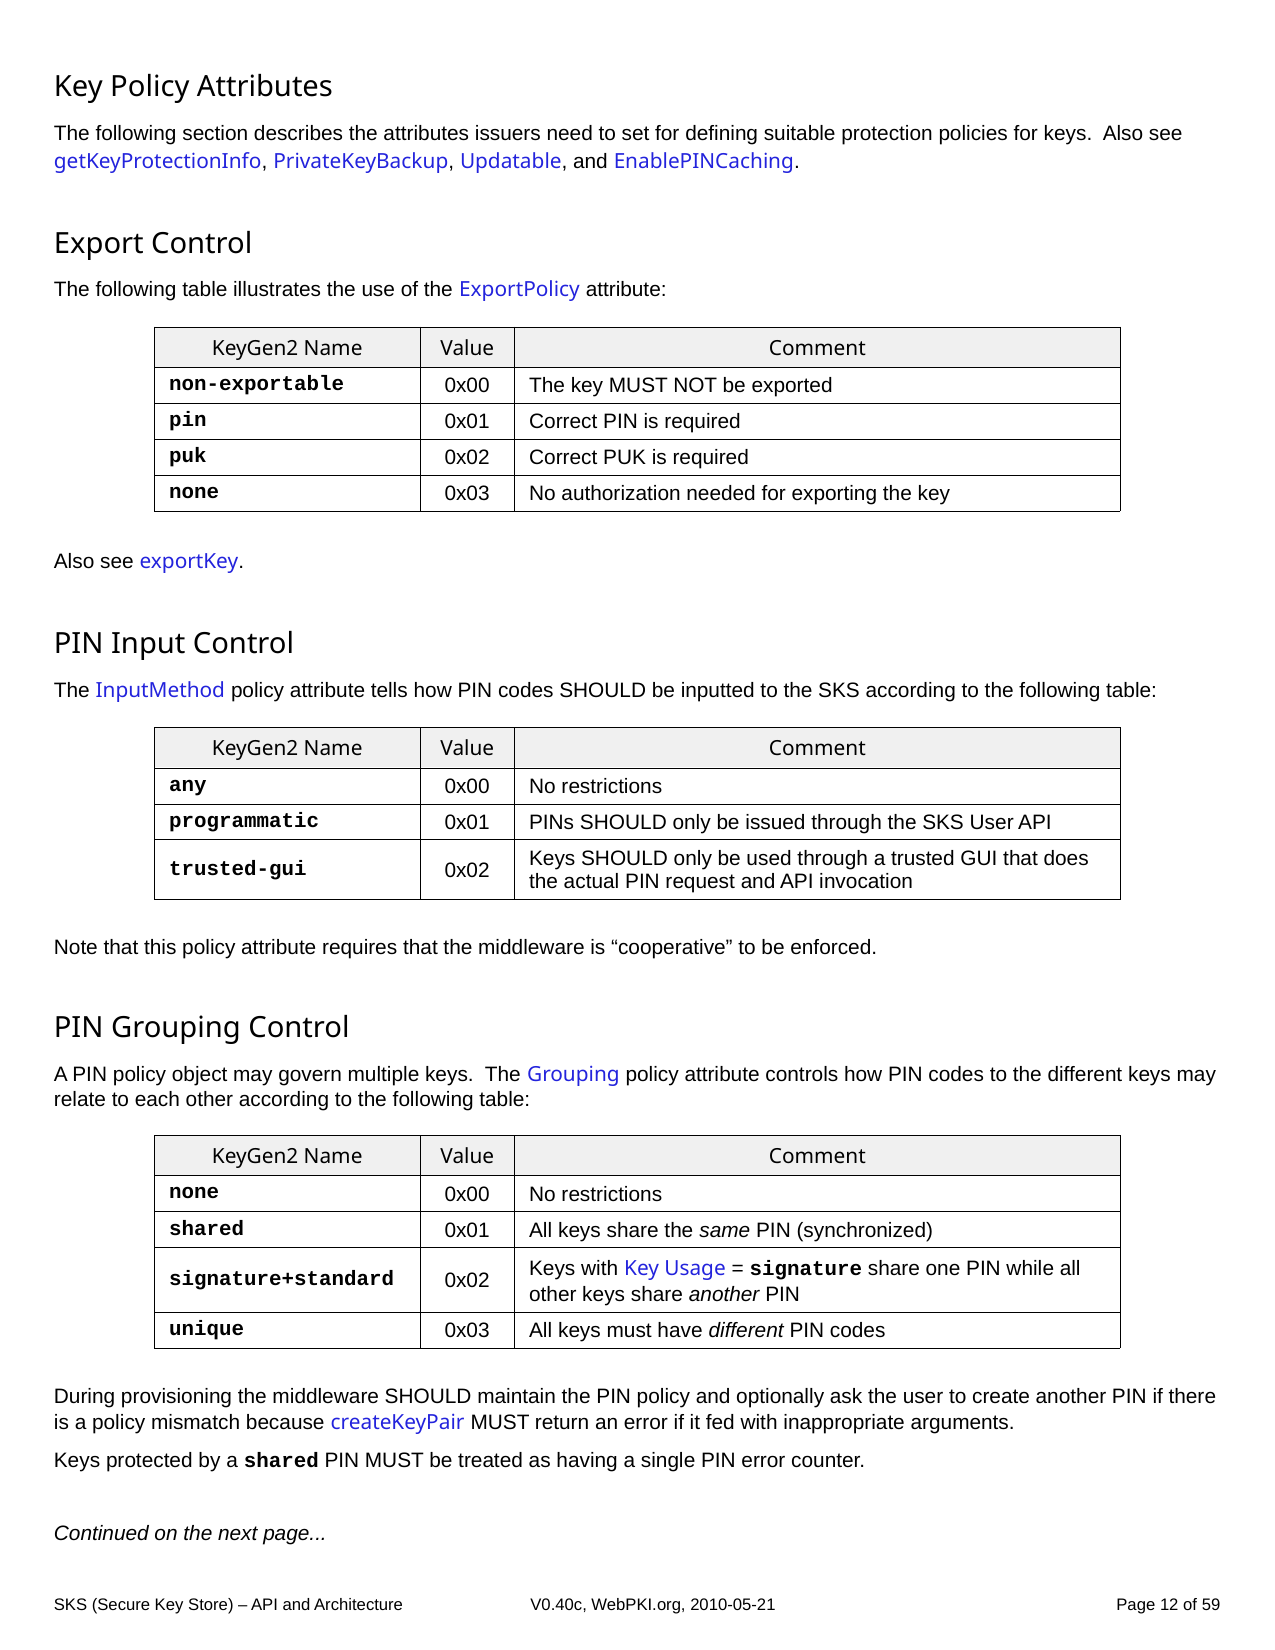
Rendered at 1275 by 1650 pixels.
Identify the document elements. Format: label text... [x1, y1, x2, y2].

subtitle Export Control [54, 222, 1221, 262]
table_cell No authorization needed for exporting the key [515, 476, 1120, 511]
table_header KeyGen2 Name [155, 728, 420, 767]
table_cell 0x02 [421, 1248, 514, 1312]
table_cell PINs SHOULD only be issued through the SKS User API [515, 805, 1120, 839]
table_cell 0x01 [421, 805, 514, 839]
table_cell 0x02 [421, 440, 514, 475]
table_cell No restrictions [515, 769, 1120, 803]
table_header Comment [515, 1136, 1120, 1175]
table_cell Keys with Key Usage = signature share one PIN while all other keys share another PIN [515, 1248, 1120, 1312]
table_cell signature+standard [155, 1248, 420, 1312]
table_cell shared [155, 1212, 420, 1247]
table_cell 0x01 [421, 404, 514, 439]
table_header Comment [515, 328, 1120, 367]
text The InputMethod policy attribute tells how PIN codes SHOULD be inputted to the SKS according to the following table: [54, 675, 1221, 727]
table_cell 0x03 [421, 1313, 514, 1348]
table_cell programmatic [155, 805, 420, 839]
subtitle Key Policy Attributes [54, 66, 1221, 105]
table_cell unique [155, 1313, 420, 1348]
table_cell 0x01 [421, 1212, 514, 1247]
table_header Value [421, 728, 514, 767]
text Continued on the next page... [54, 1521, 1221, 1545]
table_header KeyGen2 Name [155, 328, 420, 367]
table_cell none [155, 476, 420, 511]
table_header Comment [515, 728, 1120, 767]
text Also see exportKey. [54, 547, 1221, 575]
text Keys protected by a shared PIN MUST be treated as having a single PIN error counter. [54, 1448, 1221, 1473]
subtitle PIN Input Control [54, 623, 1221, 662]
table_cell trusted-gui [155, 840, 420, 899]
table_cell Keys SHOULD only be used through a trusted GUI that does the actual PIN request and API invocation [515, 840, 1120, 899]
table_cell 0x00 [421, 1176, 514, 1211]
table_cell 0x00 [421, 368, 514, 403]
table_cell 0x00 [421, 769, 514, 803]
table_header Value [421, 1136, 514, 1175]
table_cell No restrictions [515, 1176, 1120, 1211]
table_cell 0x03 [421, 476, 514, 511]
table_cell non-exportable [155, 368, 420, 403]
text During provisioning the middleware SHOULD maintain the PIN policy and optionally ask the user to create another PIN if there is a policy mismatch because createKeyPair MUST return an error if it fed with inappropriate arguments. [54, 1383, 1221, 1436]
table_cell Correct PUK is required [515, 440, 1120, 475]
table_cell none [155, 1176, 420, 1211]
text The following section describes the attributes issuers need to set for defining suitable protection policies for keys. Also see getKeyProtectionInfo, PrivateKeyBackup, Updatable, and EnablePINCaching. [54, 118, 1221, 175]
text Note that this policy attribute requires that the middleware is “cooperative” to be enforced. [54, 935, 1221, 959]
table_cell All keys share the same PIN (synchronized) [515, 1212, 1120, 1247]
table_header Value [421, 328, 514, 367]
table_cell All keys must have different PIN codes [515, 1313, 1120, 1348]
table_cell pin [155, 404, 420, 439]
table_cell puk [155, 440, 420, 475]
subtitle PIN Grouping Control [54, 1007, 1221, 1046]
table_cell any [155, 769, 420, 803]
text The following table illustrates the use of the ExportPolicy attribute: [54, 274, 1221, 327]
table_cell 0x02 [421, 840, 514, 899]
text A PIN policy object may govern multiple keys. The Grouping policy attribute controls how PIN codes to the different keys may relate to each other according to the following table: [54, 1059, 1221, 1135]
table_cell The key MUST NOT be exported [515, 368, 1120, 403]
table_cell Correct PIN is required [515, 404, 1120, 439]
table_header KeyGen2 Name [155, 1136, 420, 1175]
